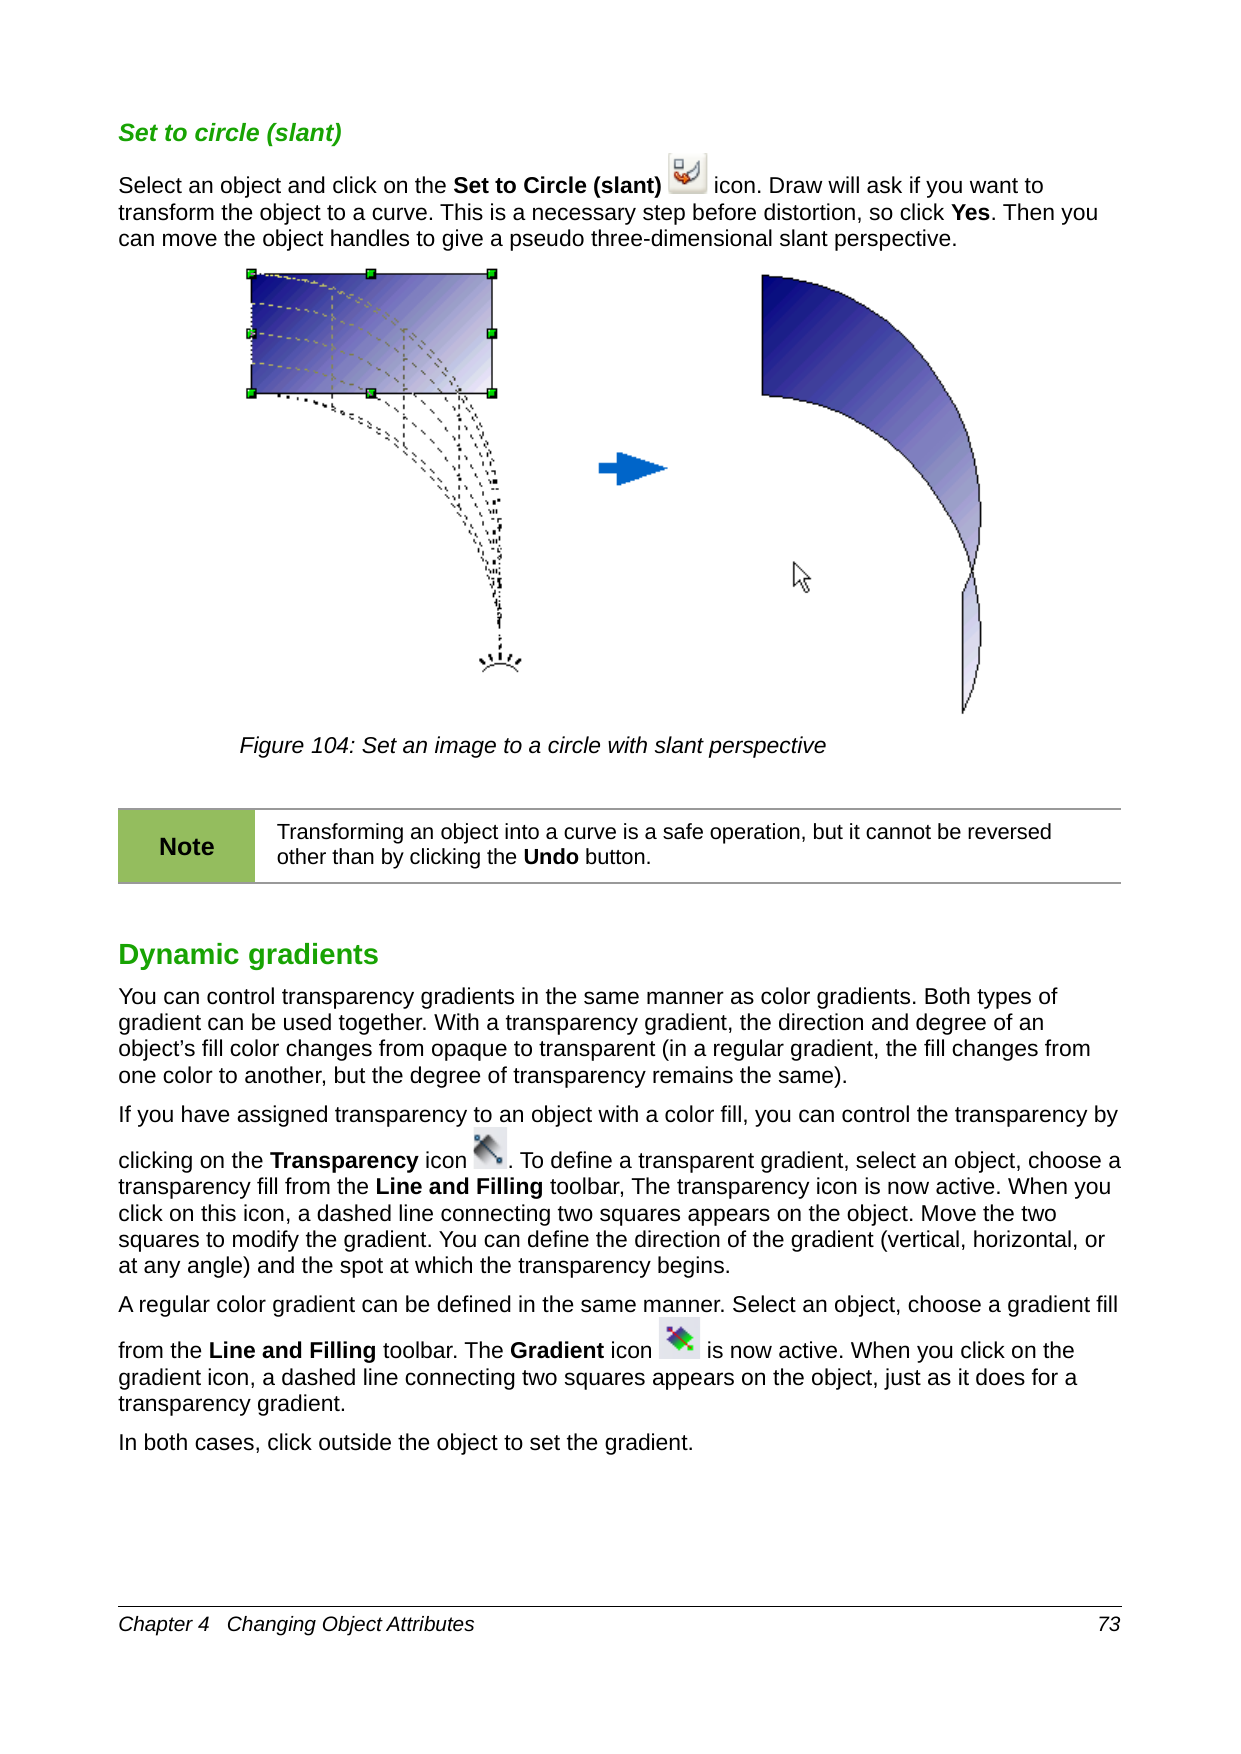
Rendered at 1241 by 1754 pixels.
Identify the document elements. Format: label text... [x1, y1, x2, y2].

subtitle Set to circle (slant) [118, 118, 1122, 147]
table_header Transforming an object into a curve is a safe operation, but it cannot be reversed other than by clicking the Undo button. [255, 810, 1121, 882]
text You can control transparency gradients in the same manner as color gradients. Both types of gradient can be used together. With a transparency gradient, the direction and degree of an object’s fill color changes from opaque to transparent (in a regular gradient, the fill changes from one color to another, but the degree of transparency remains the same). [118, 983, 1122, 1088]
table_header Note [118, 810, 255, 882]
subtitle Dynamic gradients [118, 937, 1122, 970]
picture [239, 263, 1001, 726]
text In both cases, click outside the object to set the gradient. [118, 1429, 1122, 1455]
picture [473, 1127, 508, 1169]
text Select an object and click on the Set to Circle (slant) icon. Draw will ask if you want to transform the object to a curve. This is a necessary step before distortion, so click Yes. Then you can move the object handles to give a pseudo three-dimensional slant perspective. [118, 153, 1122, 251]
text A regular color gradient can be defined in the same manner. Select an object, choose a gradient fill from the Line and Filling toolbar. The Gradient icon is now active. When you click on the gradient icon, a dashed line connecting two squares appears on the object, just as it does for a transparency gradient. [118, 1291, 1122, 1416]
picture [658, 1317, 701, 1359]
text If you have assigned transparency to an object with a color fill, you can control the transparency by clicking on the Transparency icon . To define a transparent gradient, select an object, choose a transparency fill from the Line and Filling toolbar, The transparency icon is now active. When you click on this icon, a dashed line connecting two squares appears on the object. Move the two squares to modify the gradient. You can define the direction of the gradient (vertical, horizontal, or at any angle) and the spot at which the transparency begins. [118, 1101, 1122, 1279]
picture [668, 153, 708, 194]
text Figure 104: Set an image to a circle with slant perspective [239, 732, 1001, 759]
